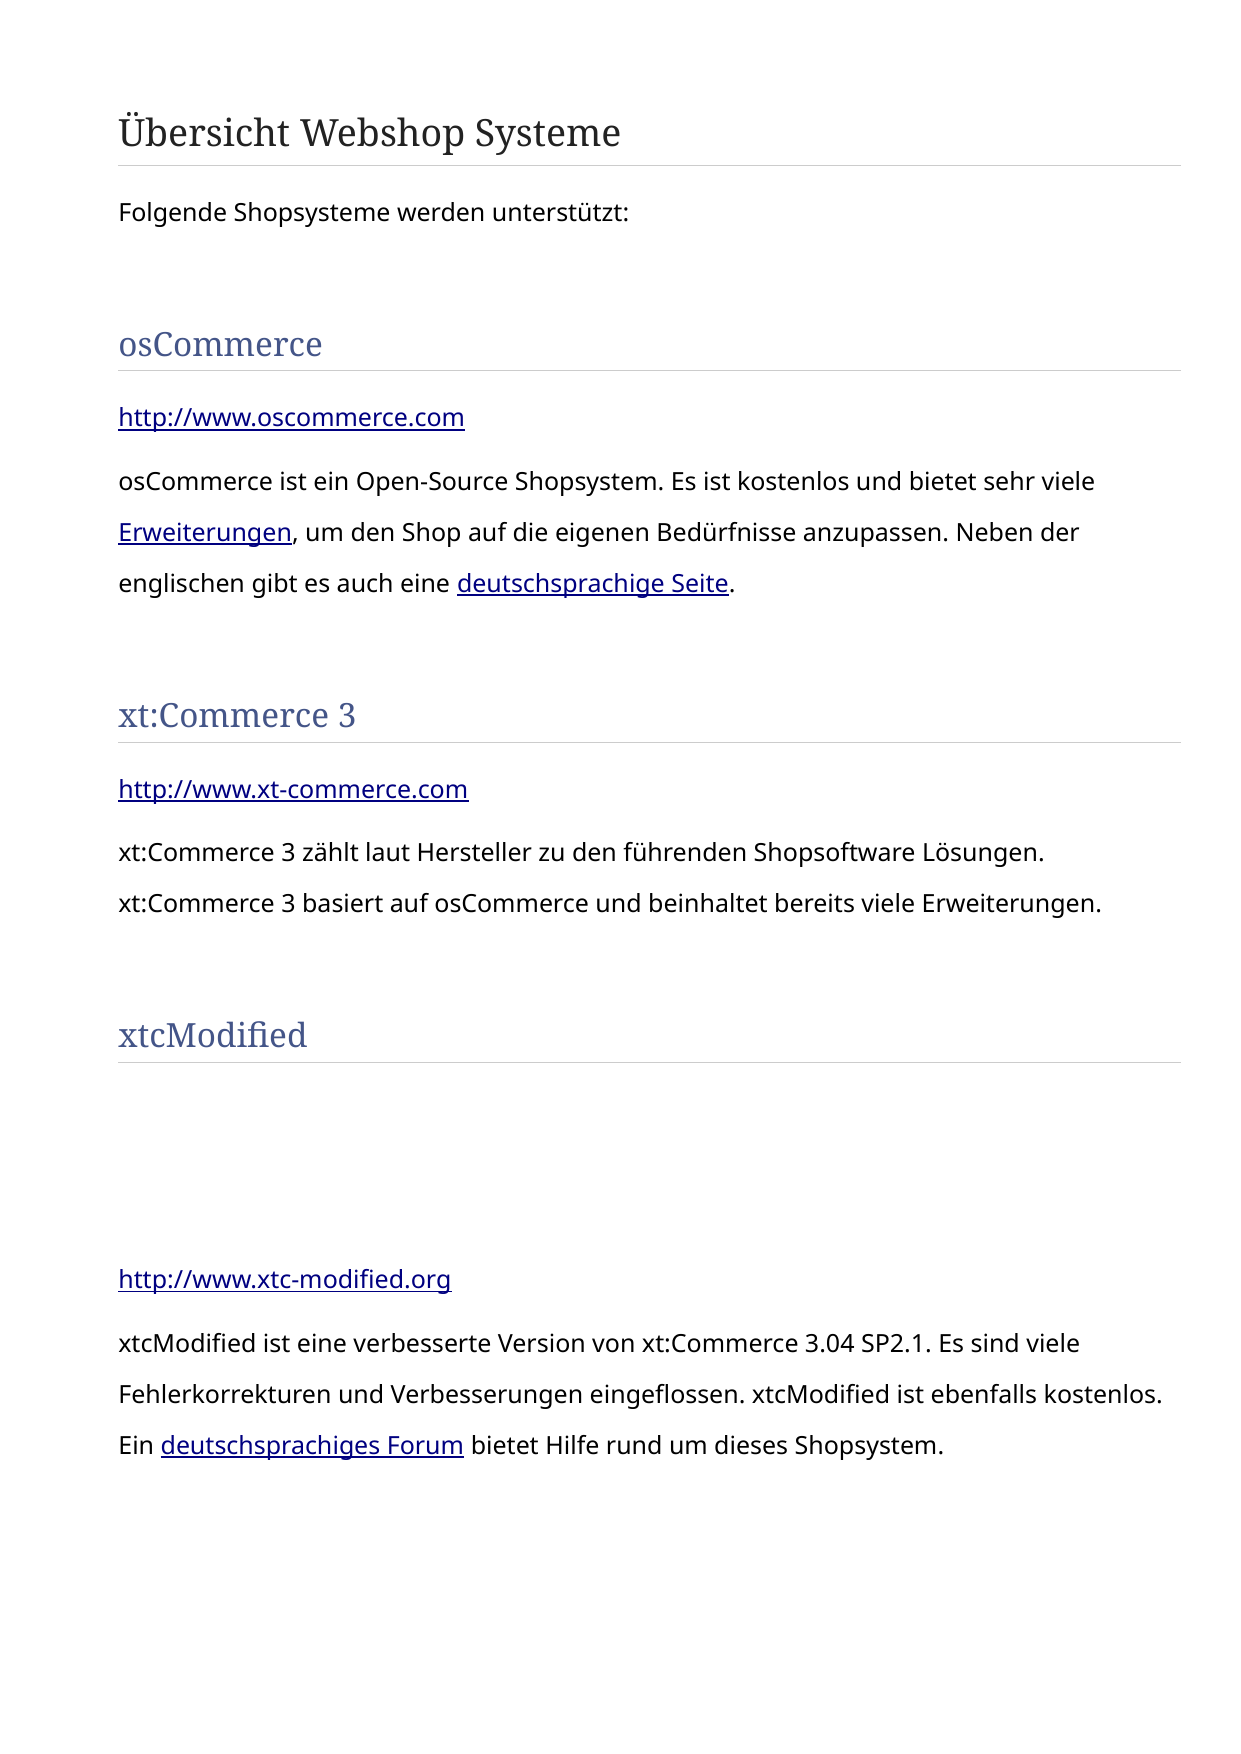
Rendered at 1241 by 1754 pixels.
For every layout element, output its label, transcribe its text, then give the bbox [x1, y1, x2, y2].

text http://www.xt-commerce.com [118, 771, 1181, 805]
subtitle xtcModified [118, 1012, 1181, 1062]
subtitle osCommerce [118, 320, 1181, 370]
text http://www.oscommerce.com [118, 400, 1181, 434]
text xt:Commerce 3 zählt laut Hersteller zu den führenden Shopsoftware Lösungen. xt:Commerce 3 basiert auf osCommerce und beinhaltet bereits viele Erweiterungen. [118, 835, 1181, 920]
text osCommerce ist ein Open-Source Shopsystem. Es ist kostenlos und bietet sehr viele Erweiterungen, um den Shop auf die eigenen Bedürfnisse anzupassen. Neben der englischen gibt es auch eine deutschsprachige Seite. [118, 463, 1181, 600]
text Folgende Shopsysteme werden unterstützt: [118, 194, 1181, 228]
text http://www.xtc-modified.org [118, 1262, 1181, 1296]
subtitle Übersicht Webshop Systeme [118, 106, 1181, 165]
text xtcModified ist eine verbesserte Version von xt:Commerce 3.04 SP2.1. Es sind viele Fehlerkorrekturen und Verbesserungen eingeflossen. xtcModified ist ebenfalls kostenlos. Ein deutschsprachiges Forum bietet Hilfe rund um dieses Shopsystem. [118, 1325, 1181, 1461]
subtitle xt:Commerce 3 [118, 692, 1181, 742]
